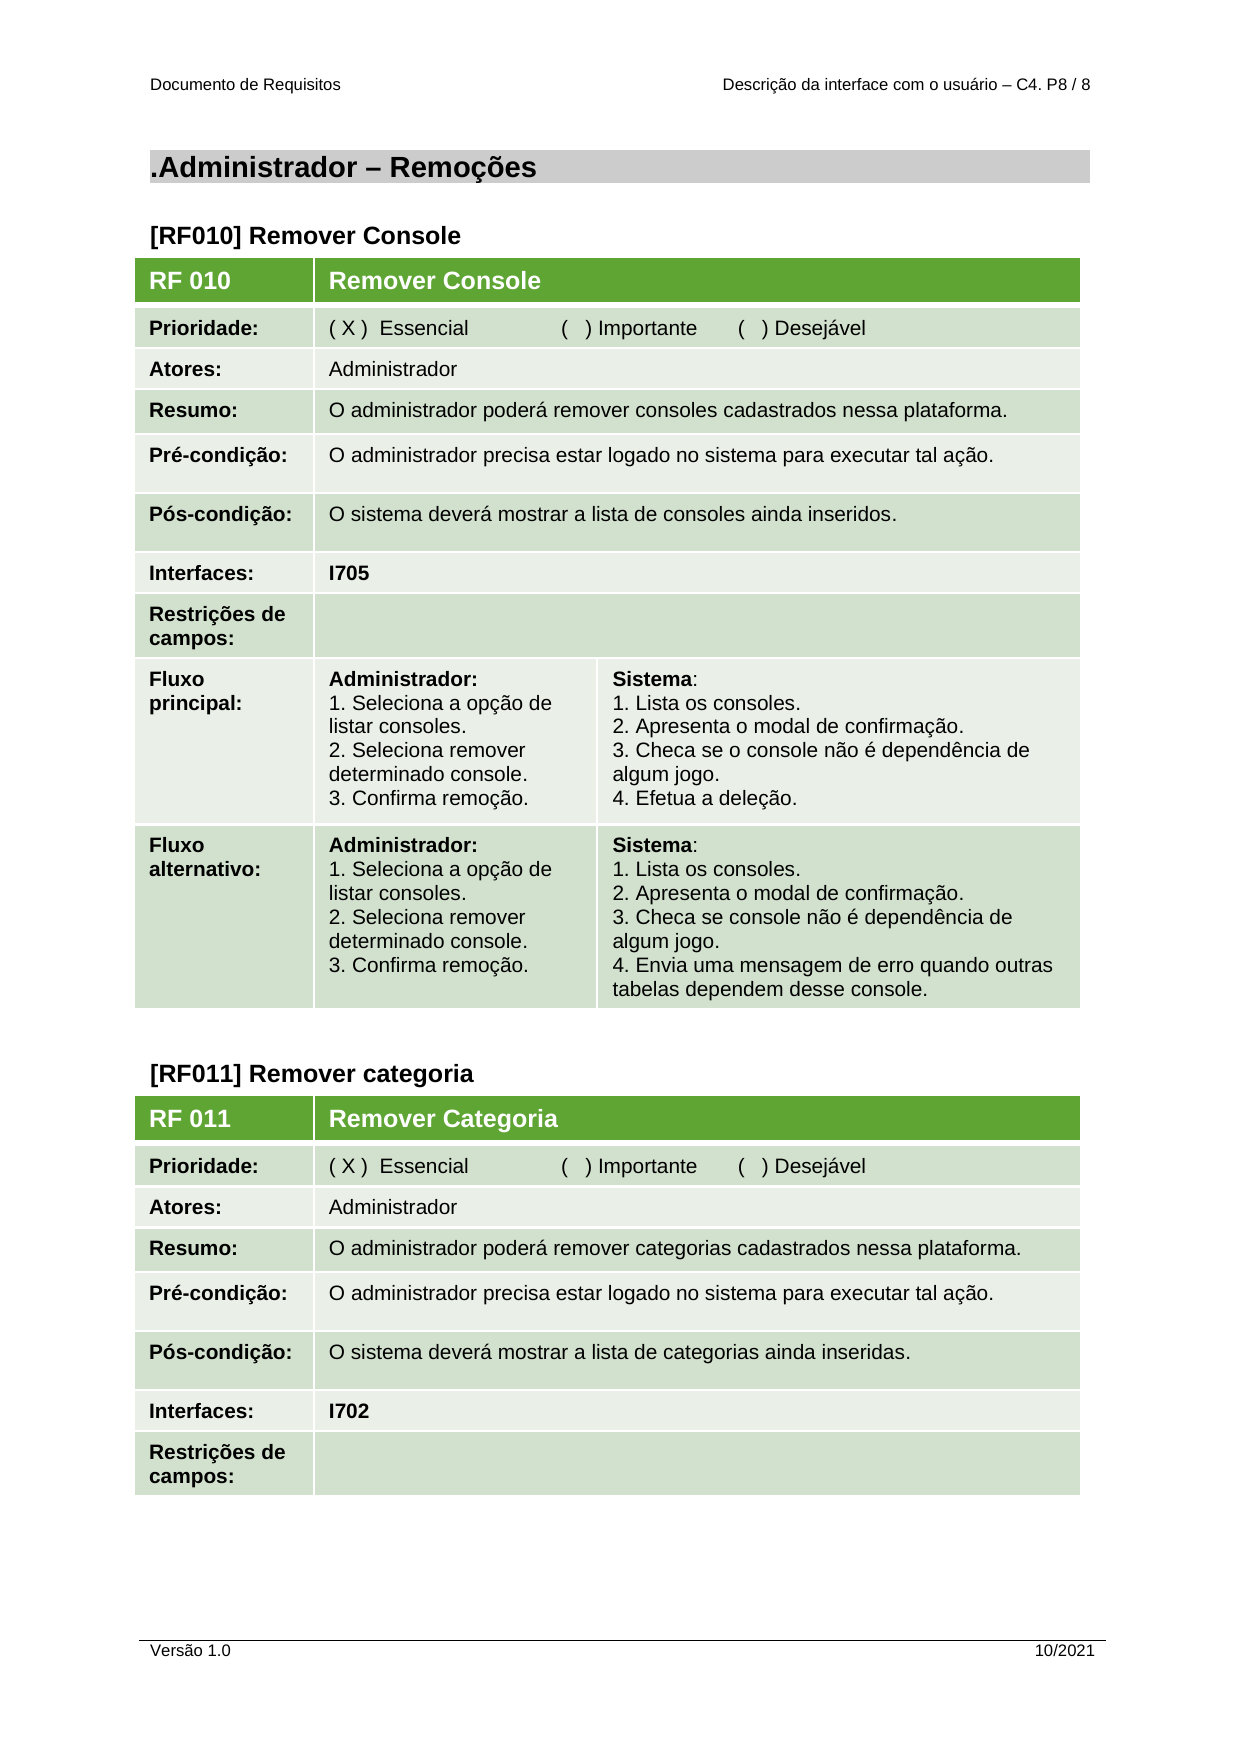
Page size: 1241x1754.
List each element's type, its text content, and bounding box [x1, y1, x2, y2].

table_cell Sistema: 1. Lista os consoles. 2. Apresenta o modal de confirmação. 3. Checa se console não é dependência de algum jogo. 4. Envia uma mensagem de erro quando outras tabelas dependem desse console. [598, 826, 1080, 1008]
table_cell I705 [315, 553, 1080, 592]
table_cell ( X ) Essencial ( ) Importante ( ) Desejável [315, 1146, 1080, 1185]
table_cell Prioridade: [135, 1146, 313, 1185]
table_cell Restrições de campos: [135, 594, 313, 657]
table_header Remover Console [315, 258, 1080, 302]
table_cell Pré-condição: [135, 1273, 313, 1330]
table_cell O sistema deverá mostrar a lista de categorias ainda inseridas. [315, 1332, 1080, 1389]
table_cell O administrador precisa estar logado no sistema para executar tal ação. [315, 1273, 1080, 1330]
table_cell ( X ) Essencial ( ) Importante ( ) Desejável [315, 308, 1080, 347]
subtitle [RF011] Remover categoria [150, 1059, 1090, 1088]
table_cell Fluxo alternativo: [135, 826, 313, 1008]
table_cell Atores: [135, 349, 313, 388]
table_cell Interfaces: [135, 553, 313, 592]
table_header Remover Categoria [315, 1096, 1080, 1140]
table_cell Administrador: 1. Seleciona a opção de listar consoles. 2. Seleciona remover determinado console. 3. Confirma remoção. [315, 826, 596, 1008]
table_cell Interfaces: [135, 1391, 313, 1430]
table_header RF 011 [135, 1096, 313, 1140]
table_cell Administrador [315, 1188, 1080, 1226]
table_cell Atores: [135, 1188, 313, 1226]
table_cell [315, 1432, 1080, 1495]
table_cell Pré-condição: [135, 435, 313, 492]
table_cell O administrador poderá remover categorias cadastrados nessa plataforma. [315, 1229, 1080, 1271]
table_cell Resumo: [135, 1229, 313, 1271]
subtitle [RF010] Remover Console [150, 221, 1090, 250]
table_cell O sistema deverá mostrar a lista de consoles ainda inseridos. [315, 494, 1080, 551]
table_cell Pós-condição: [135, 494, 313, 551]
table_cell Resumo: [135, 390, 313, 433]
table_cell Administrador [315, 349, 1080, 388]
table_cell [315, 594, 1080, 657]
table_cell Pós-condição: [135, 1332, 313, 1389]
table_cell I702 [315, 1391, 1080, 1430]
table_cell Restrições de campos: [135, 1432, 313, 1495]
table_cell Prioridade: [135, 308, 313, 347]
table_cell Fluxo principal: [135, 659, 313, 823]
table_header RF 010 [135, 258, 313, 302]
table_cell Administrador: 1. Seleciona a opção de listar consoles. 2. Seleciona remover determinado console. 3. Confirma remoção. [315, 659, 596, 823]
subtitle Administrador – Remoções [150, 150, 1090, 183]
table_cell O administrador poderá remover consoles cadastrados nessa plataforma. [315, 390, 1080, 433]
table_cell O administrador precisa estar logado no sistema para executar tal ação. [315, 435, 1080, 492]
table_cell Sistema: 1. Lista os consoles. 2. Apresenta o modal de confirmação. 3. Checa se o console não é dependência de algum jogo. 4. Efetua a deleção. [598, 659, 1080, 823]
